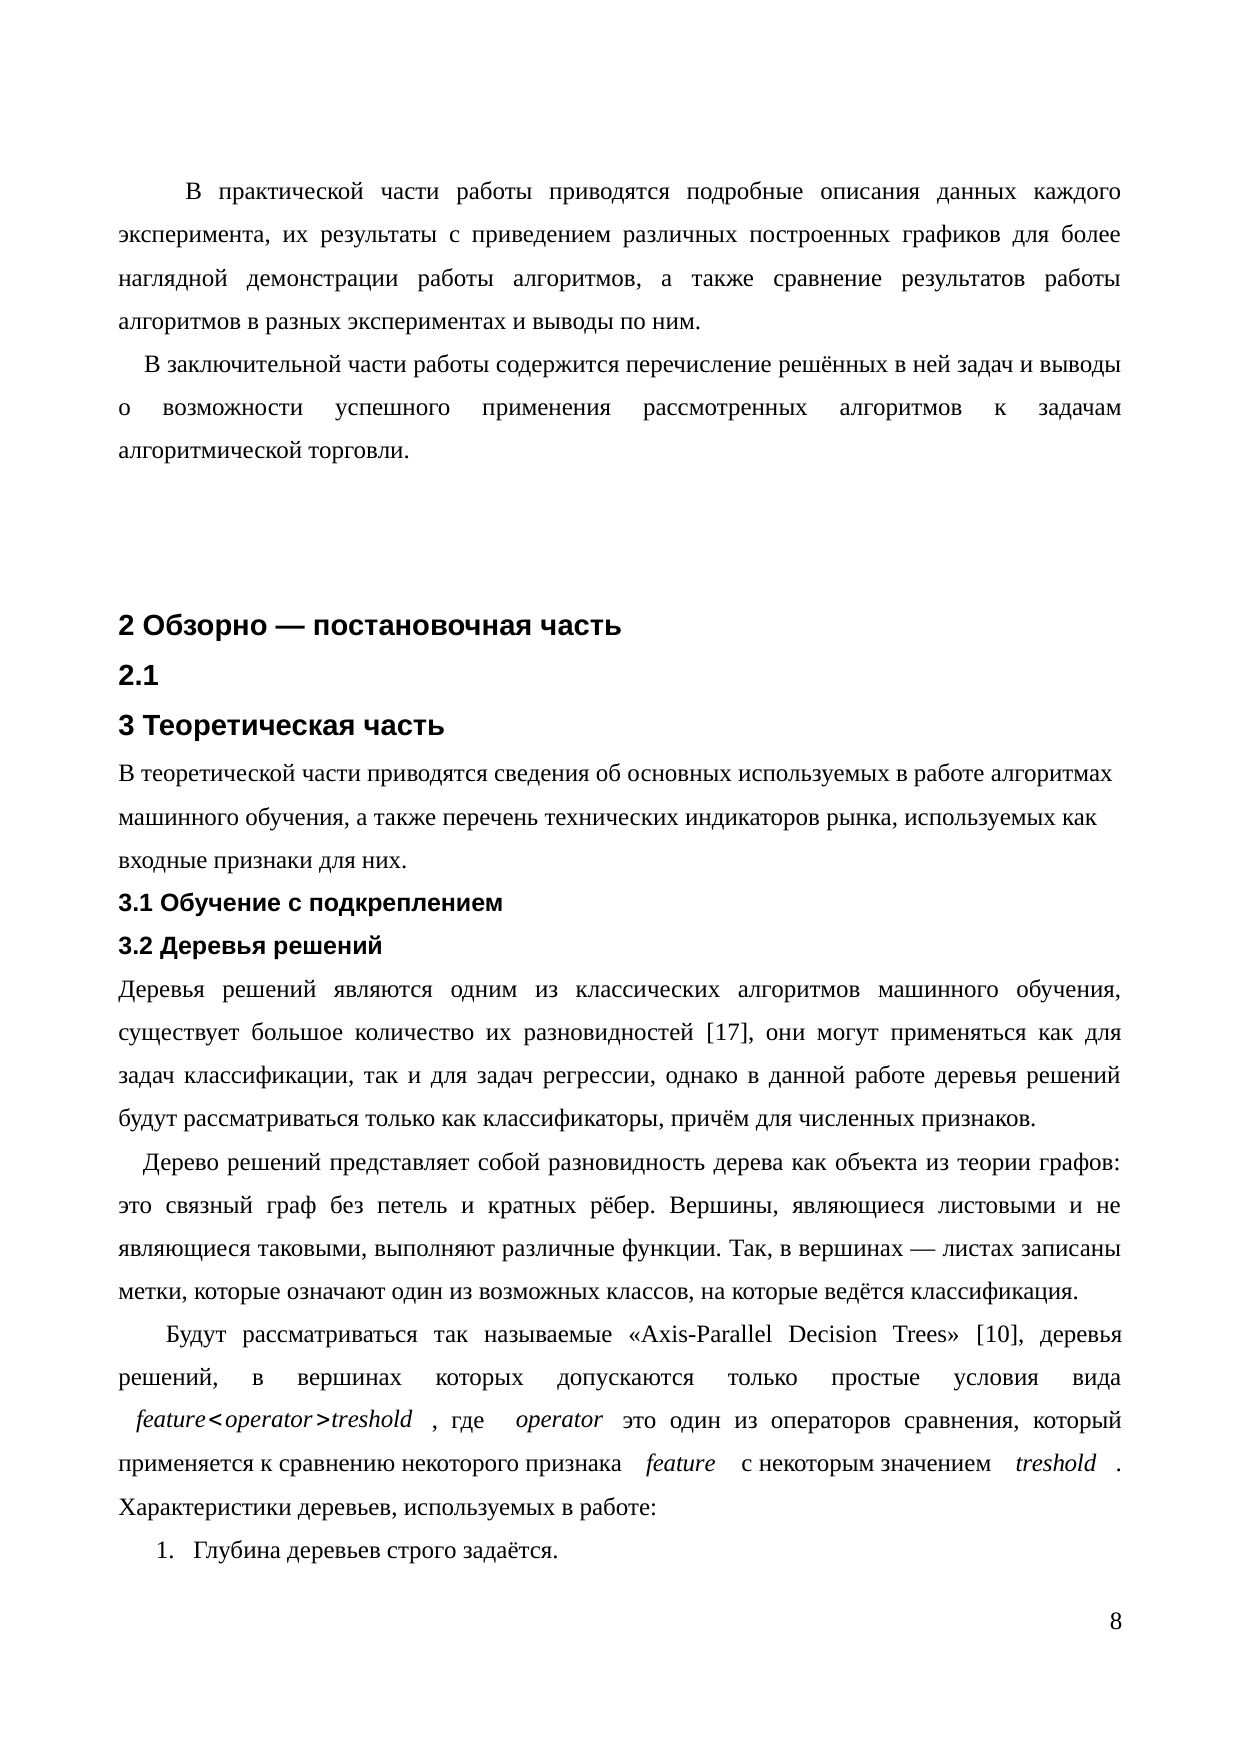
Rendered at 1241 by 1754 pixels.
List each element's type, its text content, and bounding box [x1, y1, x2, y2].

list В заключительной части работы содержится перечисление решённых в ней задач и выводы о возможности успешного применения рассмотренных алгоритмов к задачам алгоритмической торговли. [118, 349, 1122, 464]
list Деревья решений [118, 931, 1122, 960]
list Глубина деревьев строго задаётся. [156, 1535, 1122, 1563]
list Обучение с подкреплением [118, 888, 1122, 917]
list Дерево решений представляет собой разновидность дерева как объекта из теории графов: это связный граф без петель и кратных рёбер. Вершины, являющиеся листовыми и не являющиеся таковыми, выполняют различные функции. Так, в вершинах — листах записаны метки, которые означают один из возможных классов, на которые ведётся классификация. [118, 1147, 1122, 1305]
list В теоретической части приводятся сведения об основных используемых в работе алгоритмах машинного обучения, а также перечень технических индикаторов рынка, используемых как входные признаки для них. [118, 758, 1122, 873]
text Характеристики деревьев, используемых в работе: [118, 1492, 1122, 1520]
list Обзорно — постановочная часть [118, 608, 1122, 641]
list Деревья решений являются одним из классических алгоритмов машинного обучения, существует большое количество их разновидностей [17], они могут применяться как для задач классификации, так и для задач регрессии, однако в данной работе деревья решений будут рассматриваться только как классификаторы, причём для численных признаков. [118, 974, 1122, 1132]
list Будут рассматриваться так называемые «Axis-Parallel Decision Trees» [10], деревья решений, в вершинах которых допускаются только простые условия вида , где это один из операторов сравнения, который применяется к сравнению некоторого признака с некоторым значением . [118, 1319, 1122, 1477]
list Теоретическая часть [118, 708, 1122, 742]
list В практической части работы приводятся подробные описания данных каждого эксперимента, их результаты с приведением различных построенных графиков для более наглядной демонстрации работы алгоритмов, а также сравнение результатов работы алгоритмов в разных экспериментах и выводы по ним. [118, 176, 1122, 334]
